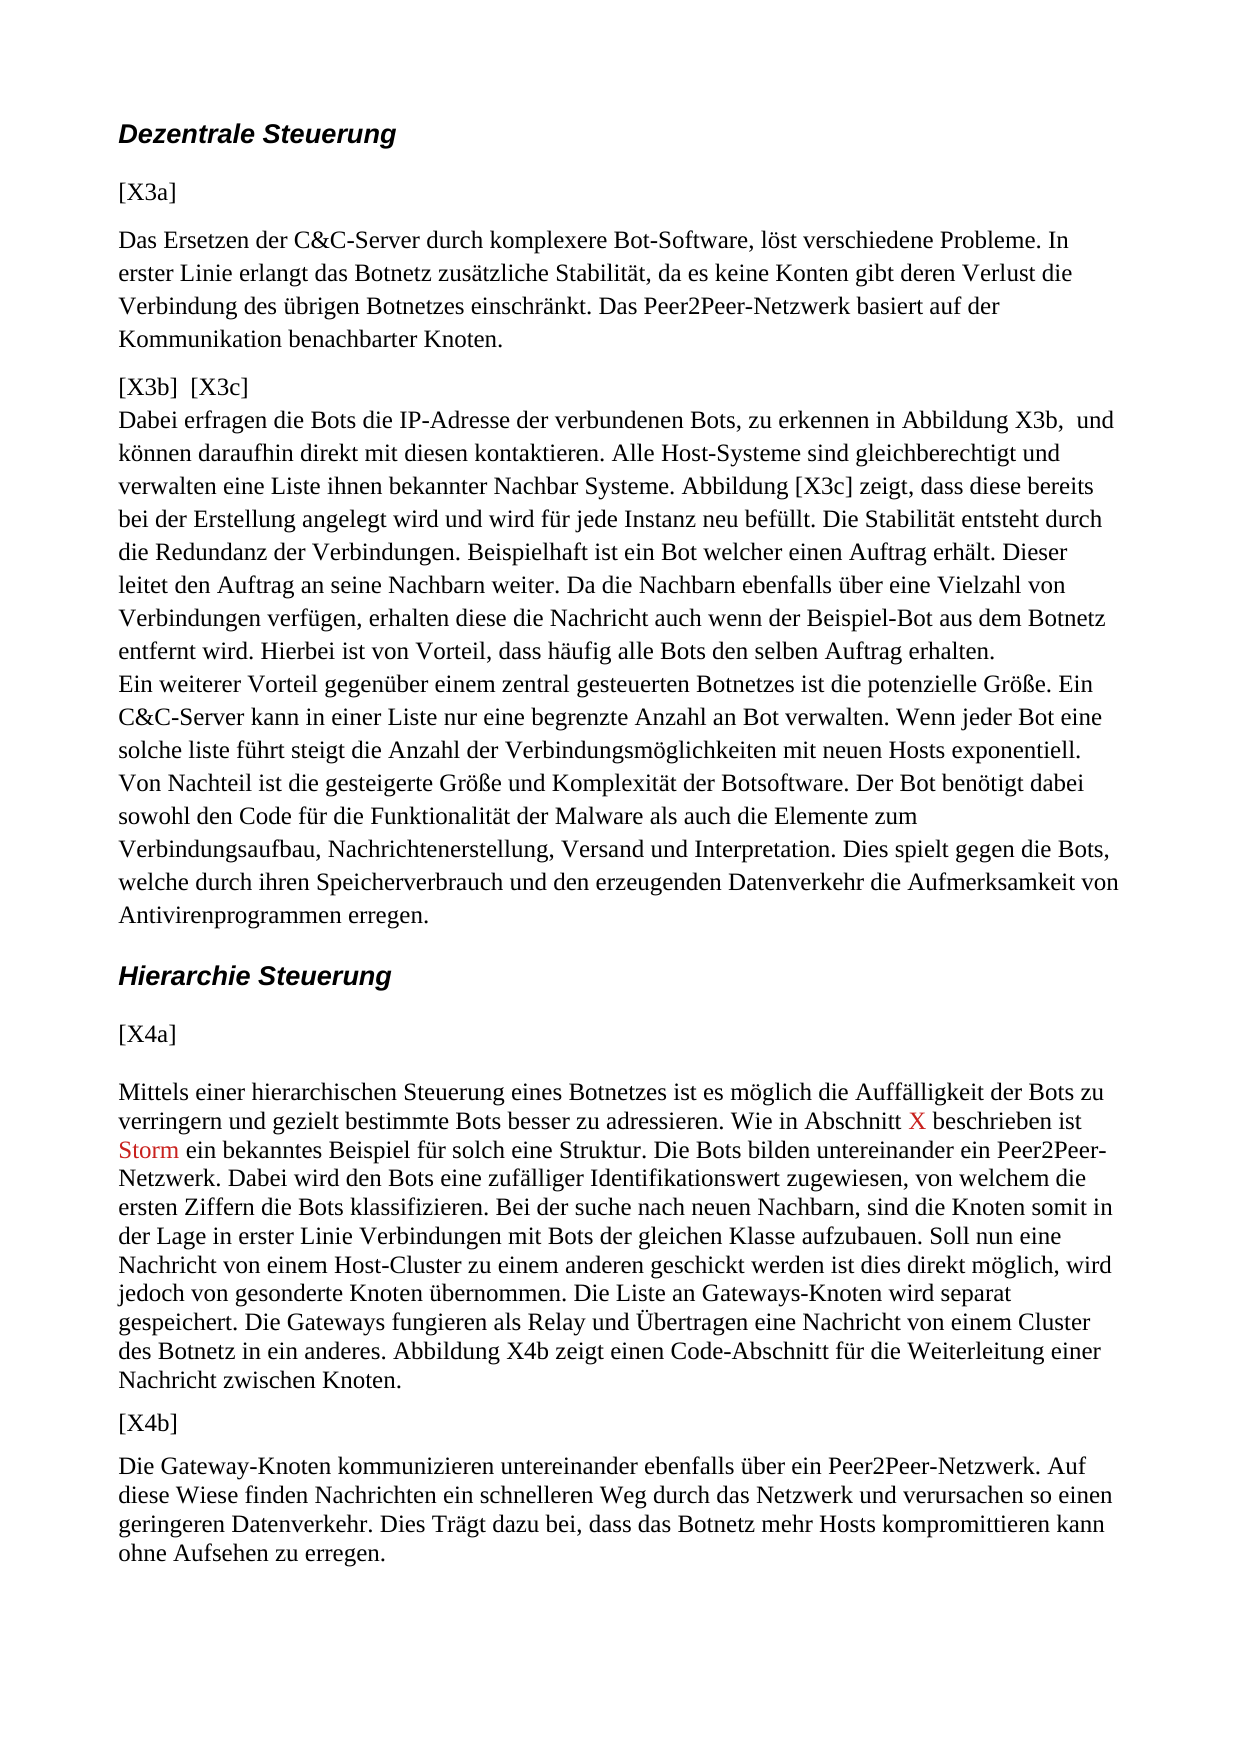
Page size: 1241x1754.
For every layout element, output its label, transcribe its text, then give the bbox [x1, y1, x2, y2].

text Mittels einer hierarchischen Steuerung eines Botnetzes ist es möglich die Auffälligkeit der Bots zu verringern und gezielt bestimmte Bots besser zu adressieren. Wie in Abschnitt X beschrieben ist Storm ein bekanntes Beispiel für solch eine Struktur. Die Bots bilden untereinander ein Peer2Peer-Netzwerk. Dabei wird den Bots eine zufälliger Identifikationswert zugewiesen, von welchem die ersten Ziffern die Bots klassifizieren. Bei der suche nach neuen Nachbarn, sind die Knoten somit in der Lage in erster Linie Verbindungen mit Bots der gleichen Klasse aufzubauen. Soll nun eine Nachricht von einem Host-Cluster zu einem anderen geschickt werden ist dies direkt möglich, wird jedoch von gesonderte Knoten übernommen. Die Liste an Gateways-Knoten wird separat gespeichert. Die Gateways fungieren als Relay und Übertragen eine Nachricht von einem Cluster des Botnetz in ein anderes. Abbildung X4b zeigt einen Code-Abschnitt für die Weiterleitung einer Nachricht zwischen Knoten. [118, 1077, 1122, 1393]
text Die Gateway-Knoten kommunizieren untereinander ebenfalls über ein Peer2Peer-Netzwerk. Auf diese Wiese finden Nachrichten ein schnelleren Weg durch das Netzwerk und verursachen so einen geringeren Datenverkehr. Dies Trägt dazu bei, dass das Botnetz mehr Hosts kompromittieren kann ohne Aufsehen zu erregen. [118, 1451, 1122, 1566]
subtitle Dezentrale Steuerung [118, 118, 1122, 149]
text [X3b] [X3c] Dabei erfragen die Bots die IP-Adresse der verbundenen Bots, zu erkennen in Abbildung X3b, und können daraufhin direkt mit diesen kontaktieren. Alle Host-Systeme sind gleichberechtigt und verwalten eine Liste ihnen bekannter Nachbar Systeme. Abbildung [X3c] zeigt, dass diese bereits bei der Erstellung angelegt wird und wird für jede Instanz neu befüllt. Die Stabilität entsteht durch die Redundanz der Verbindungen. Beispielhaft ist ein Bot welcher einen Auftrag erhält. Dieser leitet den Auftrag an seine Nachbarn weiter. Da die Nachbarn ebenfalls über eine Vielzahl von Verbindungen verfügen, erhalten diese die Nachricht auch wenn der Beispiel-Bot aus dem Botnetz entfernt wird. Hierbei ist von Vorteil, dass häufig alle Bots den selben Auftrag erhalten. Ein weiterer Vorteil gegenüber einem zentral gesteuerten Botnetzes ist die potenzielle Größe. Ein C&C-Server kann in einer Liste nur eine begrenzte Anzahl an Bot verwalten. Wenn jeder Bot eine solche liste führt steigt die Anzahl der Verbindungsmöglichkeiten mit neuen Hosts exponentiell. Von Nachteil ist die gesteigerte Größe und Komplexität der Botsoftware. Der Bot benötigt dabei sowohl den Code für die Funktionalität der Malware als auch die Elemente zum Verbindungsaufbau, Nachrichtenerstellung, Versand und Interpretation. Dies spielt gegen die Bots, welche durch ihren Speicherverbrauch und den erzeugenden Datenverkehr die Aufmerksamkeit von Antivirenprogrammen erregen. [118, 372, 1122, 929]
text [X4b] [118, 1408, 1122, 1437]
text Das Ersetzen der C&C-Server durch komplexere Bot-Software, löst verschiedene Probleme. In erster Linie erlangt das Botnetz zusätzliche Stabilität, da es keine Konten gibt deren Verlust die Verbindung des übrigen Botnetzes einschränkt. Das Peer2Peer-Netzwerk basiert auf der Kommunikation benachbarter Knoten. [118, 225, 1122, 353]
subtitle Hierarchie Steuerung [118, 960, 1122, 991]
text [X3a] [118, 177, 1122, 206]
text [X4a] [118, 1019, 1122, 1048]
